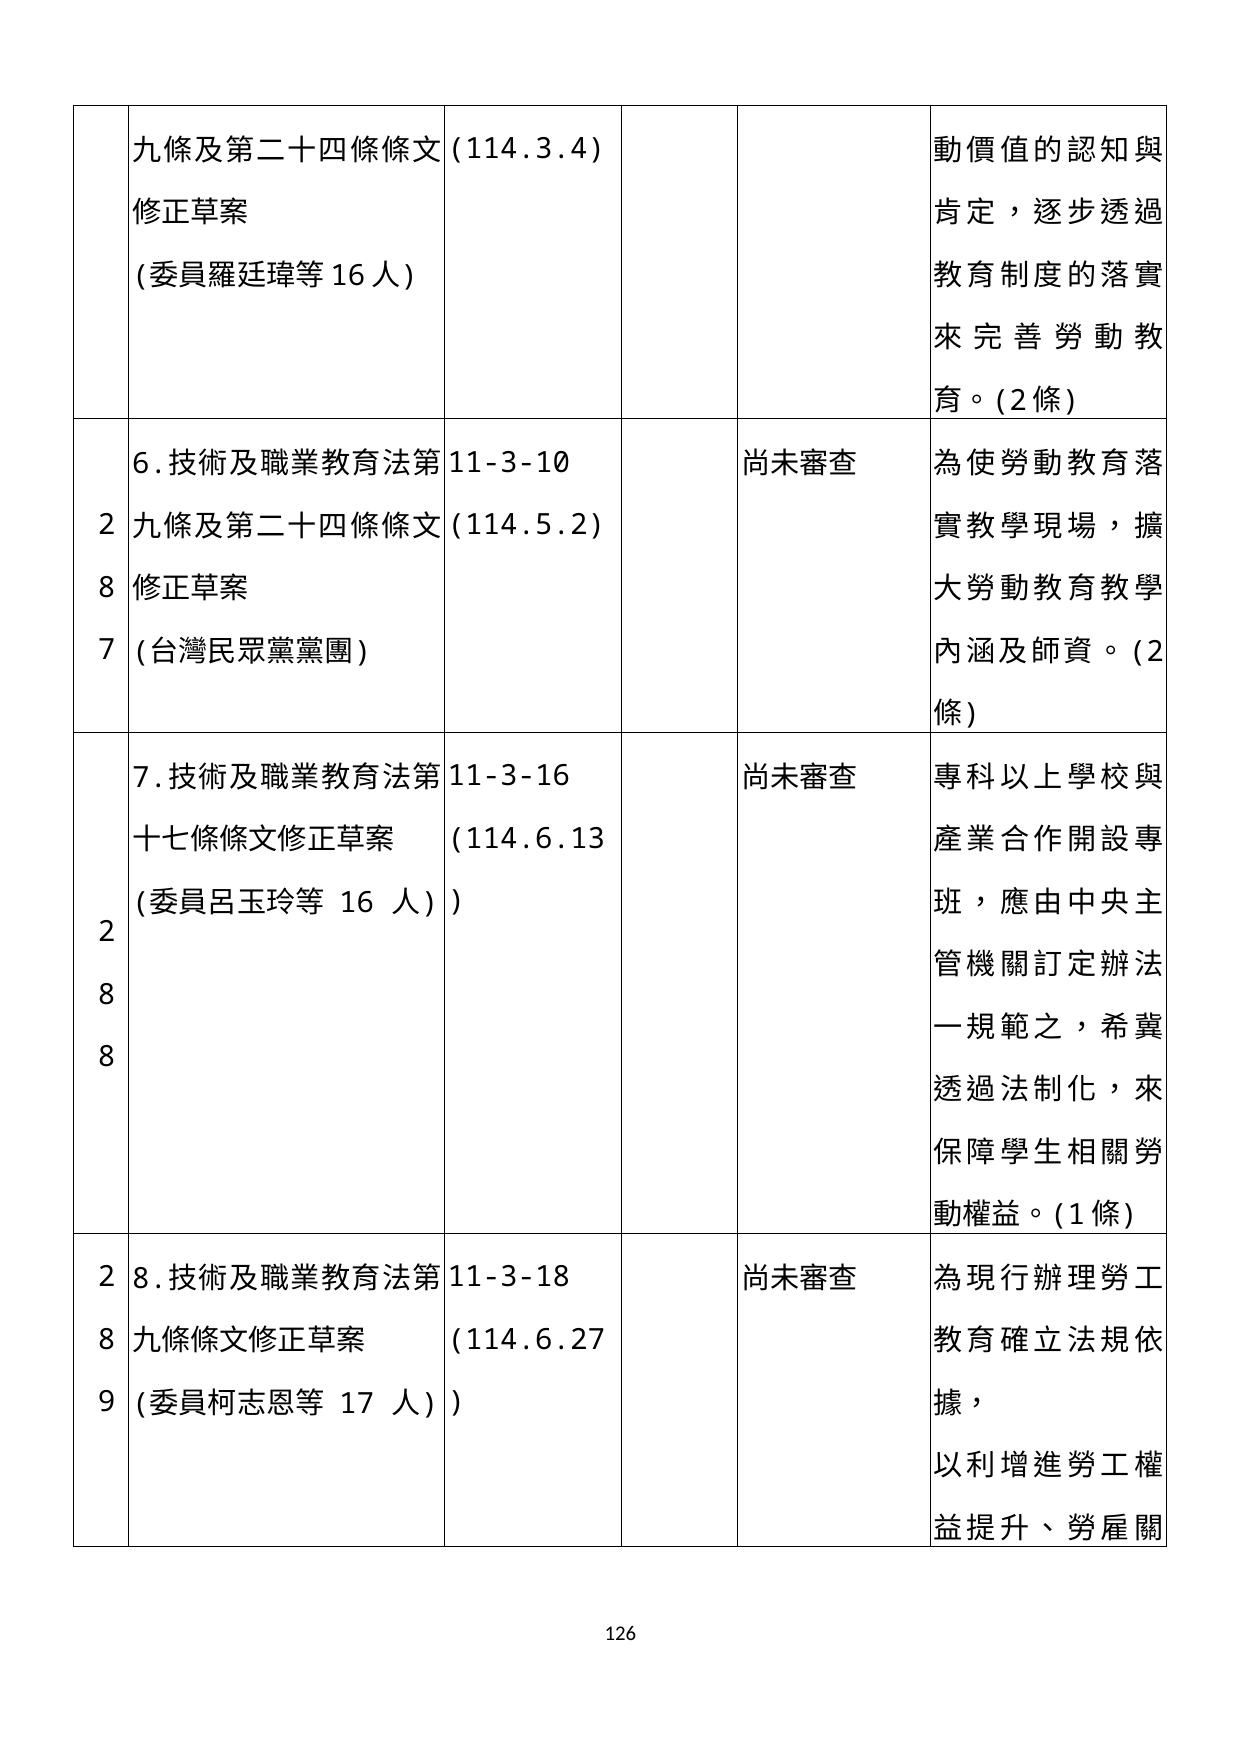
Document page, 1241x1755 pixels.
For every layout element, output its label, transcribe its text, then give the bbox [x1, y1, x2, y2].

table_cell 8.技術及職業教育法第九條條文修正草案 (委員柯志恩等 17 人) [129, 1234, 444, 1546]
table_cell 九條及第二十四條條文修正草案 (委員羅廷瑋等16人) [129, 106, 444, 418]
table_cell 為現行辦理勞工教育確立法規依據， 以利增進勞工權益提升、勞雇關 [931, 1234, 1166, 1546]
table_cell [738, 106, 930, 418]
table_cell 專科以上學校與產業合作開設專班，應由中央主管機關訂定辦法一規範之，希冀透過法制化，來保障學生相關勞動權益。(1條) [931, 733, 1166, 1233]
table_cell [622, 1234, 737, 1546]
table_cell 11-3-10 (114.5.2) [445, 419, 621, 732]
table_cell 尚未審查 [738, 419, 930, 732]
table_cell 尚未審查 [738, 733, 930, 1233]
table_cell [622, 419, 737, 732]
table_cell [74, 733, 128, 1233]
table_cell [622, 106, 737, 418]
table_cell [74, 419, 128, 732]
table_cell 為使勞動教育落實教學現場，擴大勞動教育教學內涵及師資。(2條) [931, 419, 1166, 732]
table_cell [74, 106, 128, 418]
table_cell 動價值的認知與肯定，逐步透過教育制度的落實來完善勞動教育。(2條) [931, 106, 1166, 418]
table_cell [622, 733, 737, 1233]
table_cell 11-3-16 (114.6.13) [445, 733, 621, 1233]
table_cell [74, 1234, 128, 1546]
table_cell (114.3.4) [445, 106, 621, 418]
table_cell 7.技術及職業教育法第十七條條文修正草案 (委員呂玉玲等 16 人) [129, 733, 444, 1233]
table_cell 尚未審查 [738, 1234, 930, 1546]
table_cell 11-3-18 (114.6.27) [445, 1234, 621, 1546]
table_cell 6.技術及職業教育法第九條及第二十四條條文修正草案 (台灣民眾黨黨團) [129, 419, 444, 732]
